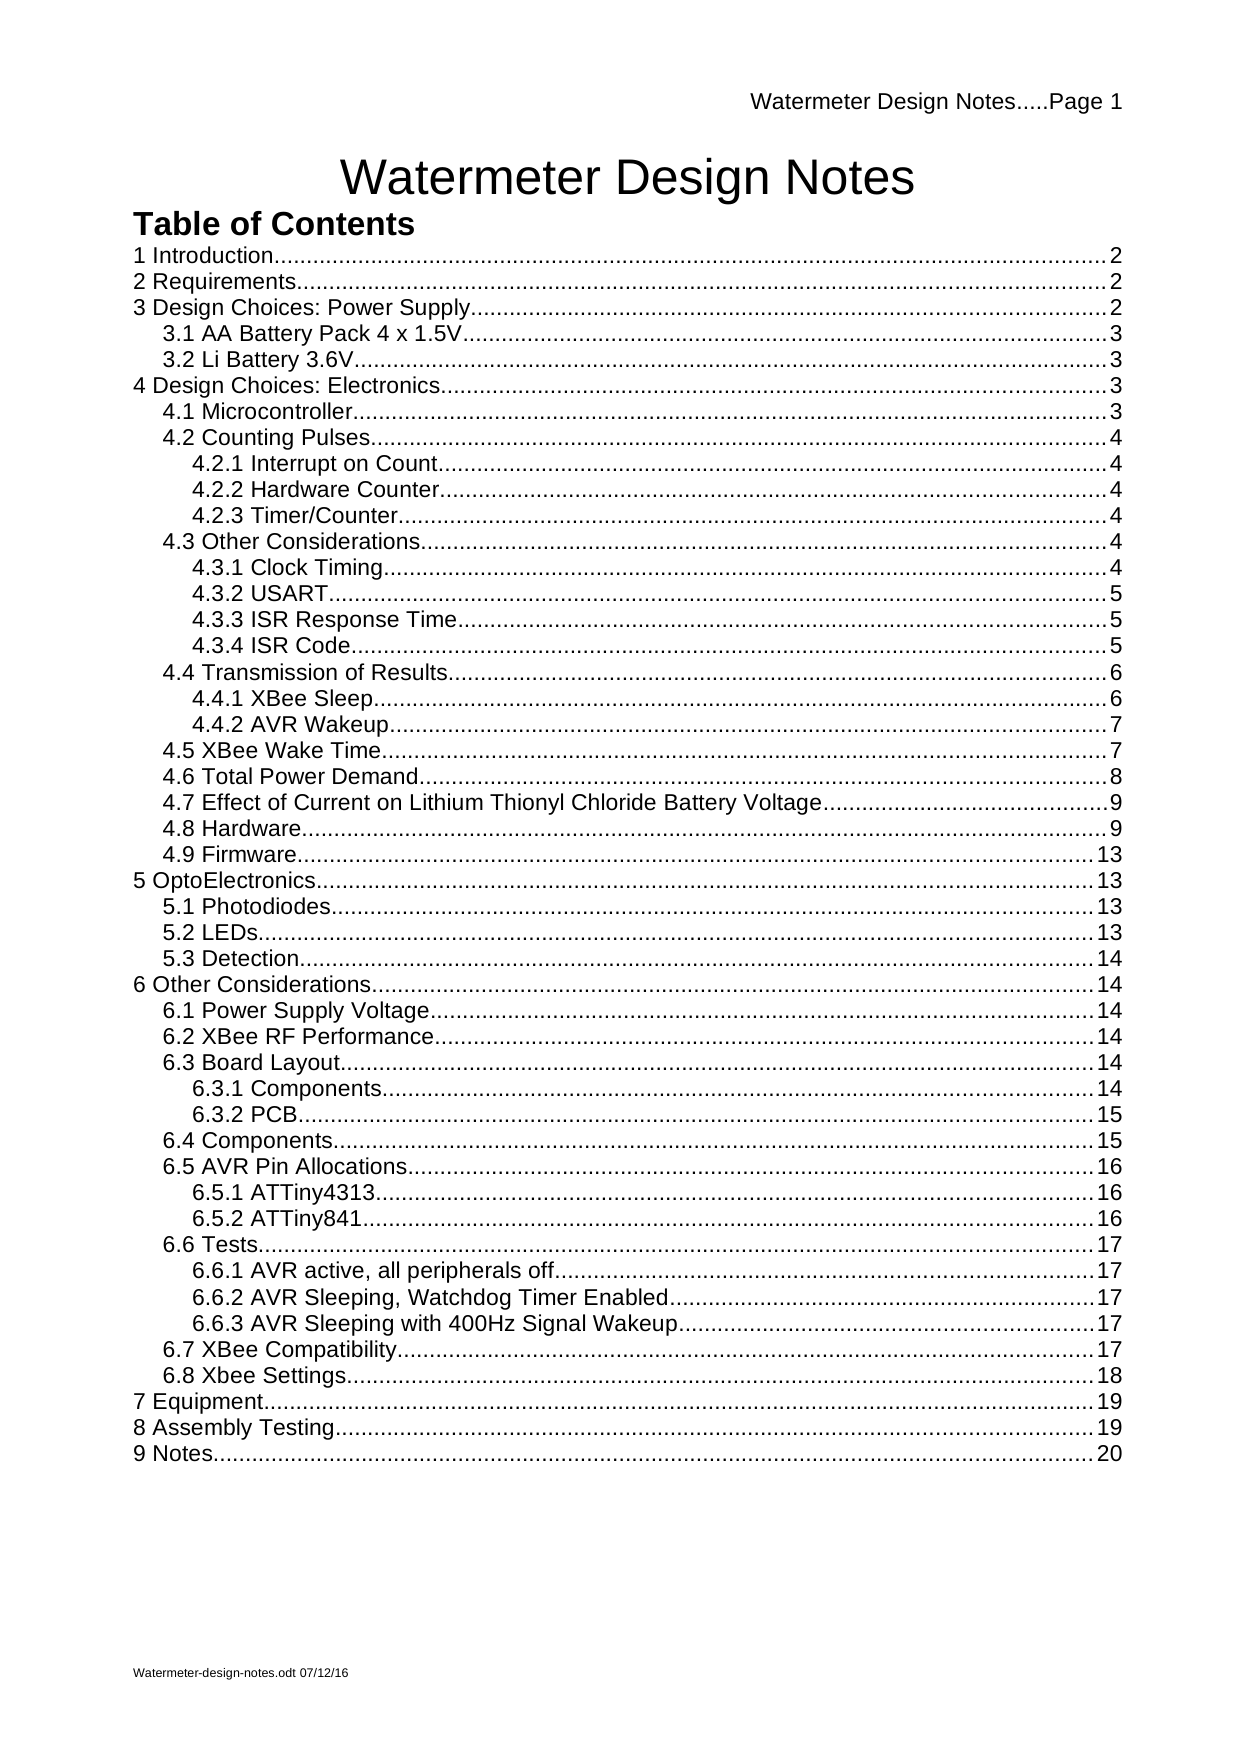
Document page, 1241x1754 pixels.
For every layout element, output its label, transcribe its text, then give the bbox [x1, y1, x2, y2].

text 4.3.2 USART 5 [192, 581, 1123, 607]
text 6.3.2 PCB 15 [192, 1102, 1123, 1128]
text 4.8 Hardware 9 [162, 815, 1123, 841]
text 1 Introduction 2 [133, 242, 1123, 268]
text 6.1 Power Supply Voltage 14 [162, 997, 1123, 1023]
text 2 Requirements 2 [133, 268, 1123, 294]
text 6.6.2 AVR Sleeping, Watchdog Timer Enabled 17 [192, 1284, 1123, 1310]
text 6.5.2 ATTiny841 16 [192, 1206, 1123, 1232]
text 6.4 Components 15 [162, 1128, 1123, 1154]
text 4.4.1 XBee Sleep 6 [192, 685, 1123, 711]
text 4.9 Firmware 13 [162, 841, 1123, 867]
text 6.5 AVR Pin Allocations 16 [162, 1154, 1123, 1180]
subtitle Table of Contents [133, 205, 1123, 242]
text 4.3 Other Considerations 4 [162, 529, 1123, 555]
text 6.8 Xbee Settings 18 [162, 1362, 1123, 1388]
text 6.6.1 AVR active, all peripherals off 17 [192, 1258, 1123, 1284]
text 4.5 XBee Wake Time 7 [162, 737, 1123, 763]
text 6.7 XBee Compatibility 17 [162, 1336, 1123, 1362]
text 6.6.3 AVR Sleeping with 400Hz Signal Wakeup 17 [192, 1310, 1123, 1336]
text 6 Other Considerations 14 [133, 971, 1123, 997]
text 9 Notes 20 [133, 1440, 1123, 1466]
text 3.2 Li Battery 3.6V 3 [162, 346, 1123, 372]
text 5 OptoElectronics 13 [133, 867, 1123, 893]
text 4.7 Effect of Current on Lithium Thionyl Chloride Battery Voltage 9 [162, 789, 1123, 815]
text 4.3.1 Clock Timing 4 [192, 555, 1123, 581]
text 4.6 Total Power Demand 8 [162, 763, 1123, 789]
text 4.2.3 Timer/Counter 4 [192, 503, 1123, 529]
text 6.2 XBee RF Performance 14 [162, 1023, 1123, 1049]
text 7 Equipment 19 [133, 1388, 1123, 1414]
text 5.1 Photodiodes 13 [162, 893, 1123, 919]
text 6.6 Tests 17 [162, 1232, 1123, 1258]
text 4.3.3 ISR Response Time 5 [192, 607, 1123, 633]
text 4.2.2 Hardware Counter 4 [192, 477, 1123, 503]
title Watermeter Design Notes [133, 149, 1123, 205]
text 4.4.2 AVR Wakeup 7 [192, 711, 1123, 737]
text 3.1 AA Battery Pack 4 x 1.5V 3 [162, 320, 1123, 346]
text 4.2.1 Interrupt on Count 4 [192, 451, 1123, 477]
text 8 Assembly Testing 19 [133, 1414, 1123, 1440]
text 6.5.1 ATTiny4313 16 [192, 1180, 1123, 1206]
text 5.2 LEDs 13 [162, 919, 1123, 945]
text 4.2 Counting Pulses 4 [162, 424, 1123, 451]
text 3 Design Choices: Power Supply 2 [133, 294, 1123, 320]
text 4 Design Choices: Electronics 3 [133, 372, 1123, 398]
text 6.3.1 Components 14 [192, 1076, 1123, 1102]
text 6.3 Board Layout 14 [162, 1049, 1123, 1076]
text 4.3.4 ISR Code 5 [192, 633, 1123, 659]
text 4.1 Microcontroller 3 [162, 398, 1123, 424]
text 5.3 Detection 14 [162, 945, 1123, 971]
text 4.4 Transmission of Results 6 [162, 659, 1123, 685]
